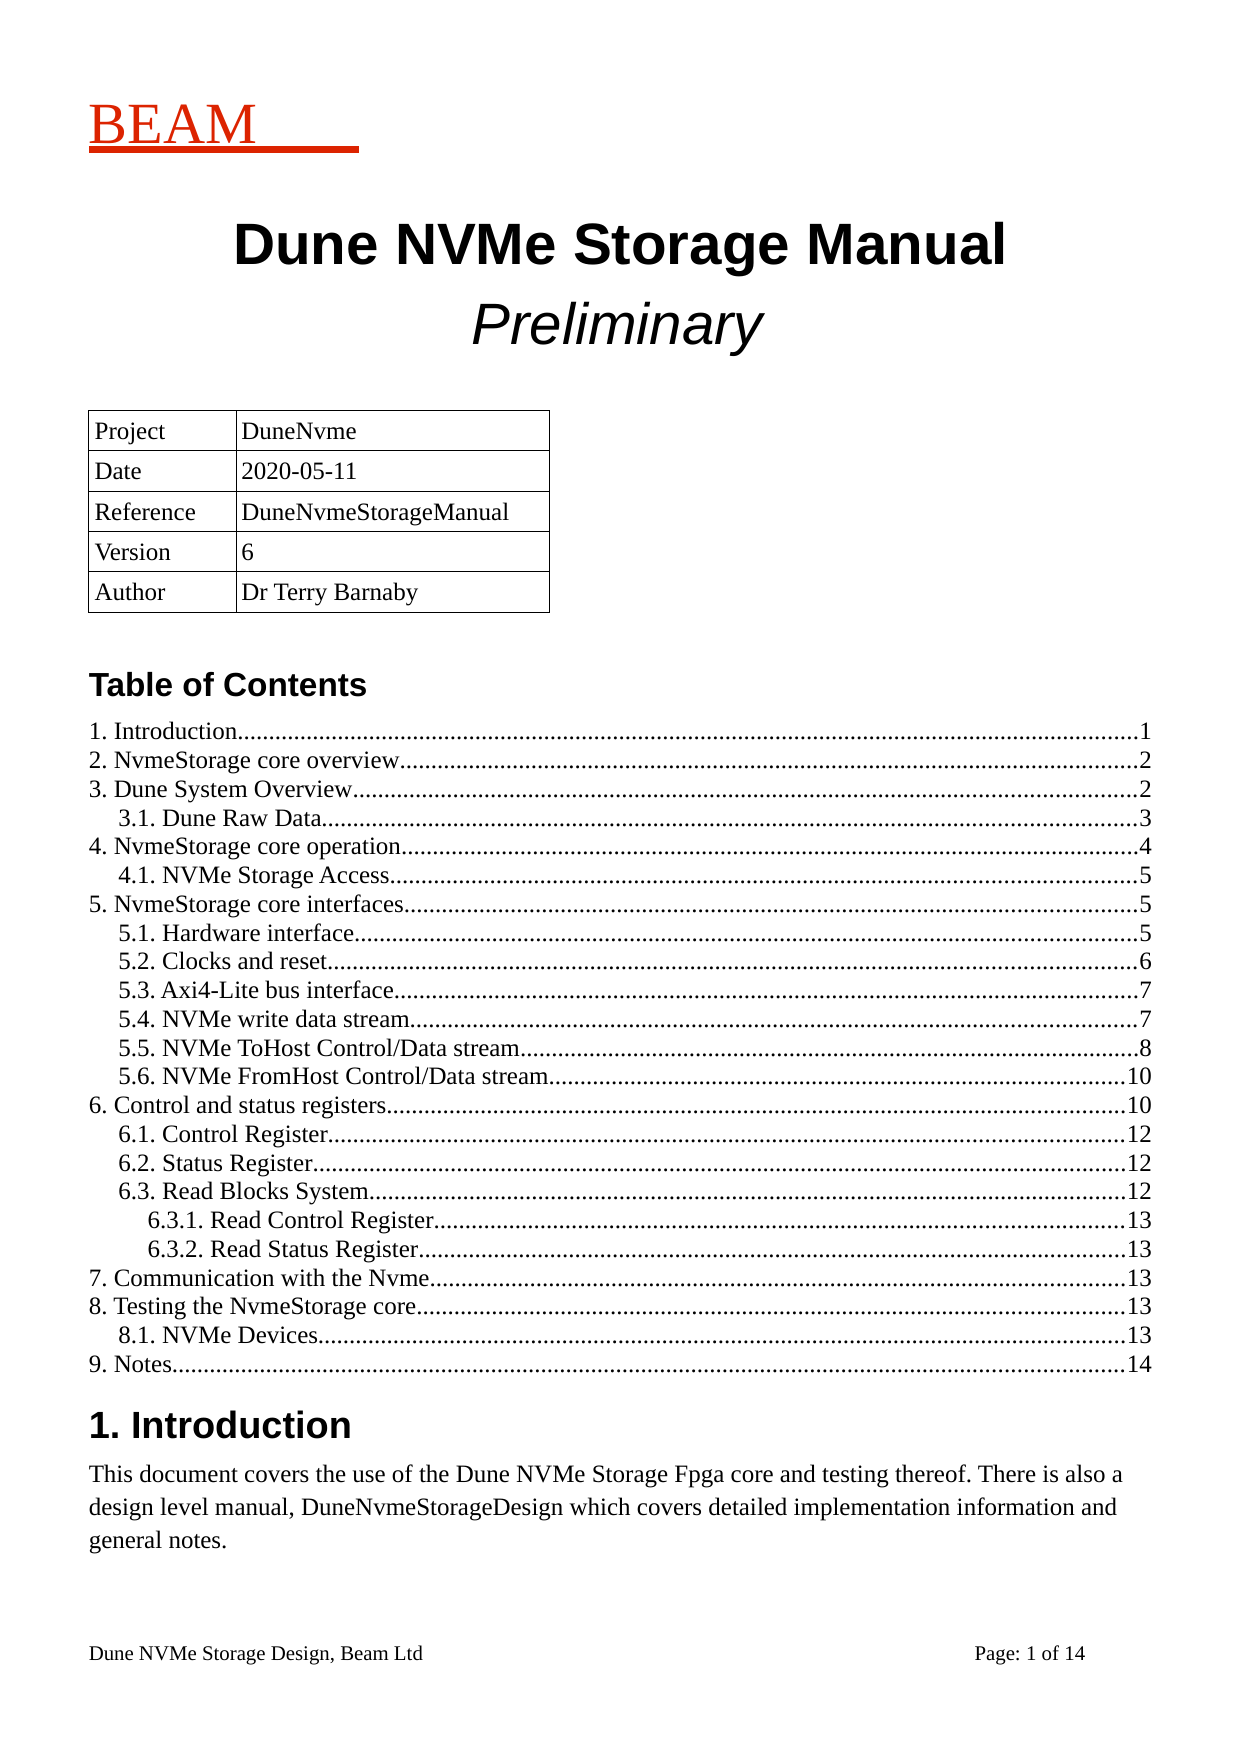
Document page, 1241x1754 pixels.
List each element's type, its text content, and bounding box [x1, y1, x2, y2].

text 5.1. Hardware interface 5 [118, 918, 1152, 946]
table_cell 6 [237, 532, 549, 571]
table_cell Date [89, 451, 236, 491]
text 4. NvmeStorage core operation 4 [88, 831, 1152, 860]
table_cell DuneNvmeStorageManual [237, 492, 549, 531]
text 1. Introduction 1 [88, 716, 1152, 745]
text 3.1. Dune Raw Data 3 [118, 803, 1152, 831]
text 6.3.2. Read Status Register 13 [147, 1234, 1152, 1263]
text 8. Testing the NvmeStorage core 13 [88, 1291, 1152, 1320]
text 8.1. NVMe Devices 13 [118, 1320, 1152, 1349]
table_header DuneNvme [237, 411, 549, 450]
text 3. Dune System Overview 2 [88, 774, 1152, 803]
text 5.4. NVMe write data stream 7 [118, 1004, 1152, 1033]
text Preliminary [88, 290, 1152, 357]
table_cell Dr Terry Barnaby [237, 572, 549, 612]
table_cell 2020-05-11 [237, 451, 549, 491]
text 5.6. NVMe FromHost Control/Data stream 10 [118, 1061, 1152, 1090]
text 6.1. Control Register 12 [118, 1119, 1152, 1148]
title Dune NVMe Storage Manual [88, 210, 1152, 277]
table_cell Author [89, 572, 236, 612]
text 6.3. Read Blocks System 12 [118, 1176, 1152, 1205]
subtitle Table of Contents [88, 666, 1152, 704]
subtitle Introduction [88, 1403, 1152, 1446]
table_header Project [89, 411, 236, 450]
text 6. Control and status registers 10 [88, 1090, 1152, 1119]
text 4.1. NVMe Storage Access 5 [118, 860, 1152, 889]
text 5. NvmeStorage core interfaces 5 [88, 889, 1152, 918]
text This document covers the use of the Dune NVMe Storage Fpga core and testing thereof. There is also a design level manual, DuneNvmeStorageDesign which covers detailed implementation information and general notes. [88, 1459, 1152, 1554]
text 5.2. Clocks and reset 6 [118, 946, 1152, 975]
text 6.3.1. Read Control Register 13 [147, 1205, 1152, 1234]
text 2. NvmeStorage core overview 2 [88, 745, 1152, 774]
text 6.2. Status Register 12 [118, 1148, 1152, 1176]
text 5.5. NVMe ToHost Control/Data stream 8 [118, 1033, 1152, 1061]
text 9. Notes 14 [88, 1349, 1152, 1378]
text 5.3. Axi4-Lite bus interface 7 [118, 975, 1152, 1004]
table_cell Version [89, 532, 236, 571]
text 7. Communication with the Nvme 13 [88, 1263, 1152, 1291]
table_cell Reference [89, 492, 236, 531]
